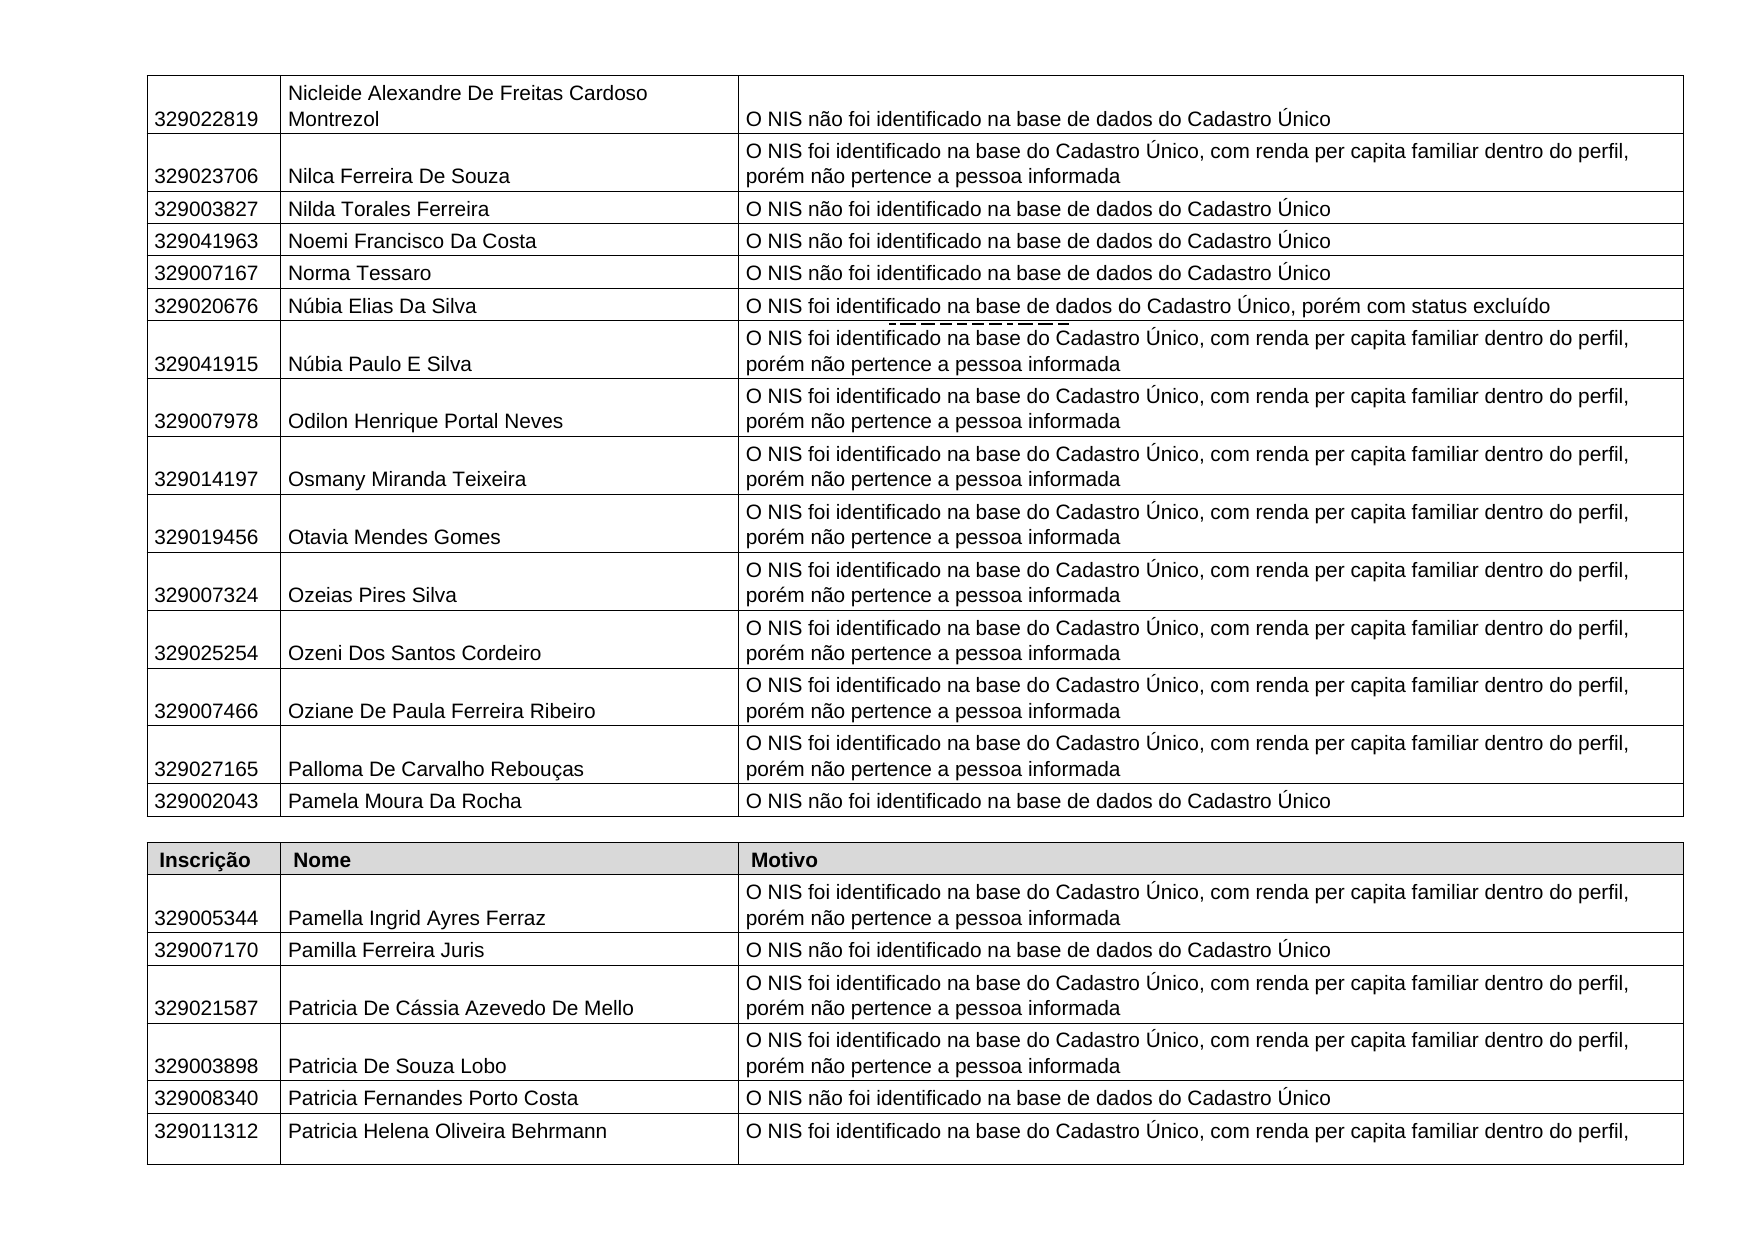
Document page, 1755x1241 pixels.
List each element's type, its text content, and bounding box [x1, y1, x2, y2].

table_cell 329014197 [148, 437, 280, 494]
table_cell Palloma De Carvalho Rebouças [281, 726, 738, 783]
table_cell Nilca Ferreira De Souza [281, 134, 738, 191]
table_cell Ozeias Pires Silva [281, 553, 738, 609]
table_cell 329008340 [148, 1081, 280, 1113]
table_cell Patricia De Souza Lobo [281, 1024, 738, 1080]
table_cell 329021587 [148, 966, 280, 1022]
table_cell Patricia Helena Oliveira Behrmann [281, 1114, 738, 1164]
table_cell Núbia Paulo E Silva [281, 321, 738, 378]
table_cell Ozeni Dos Santos Cordeiro [281, 611, 738, 667]
table_cell O NIS não foi identificado na base de dados do Cadastro Único [739, 256, 1683, 288]
table_cell Osmany Miranda Teixeira [281, 437, 738, 494]
table_cell 329019456 [148, 495, 280, 552]
table_cell O NIS foi identificado na base do Cadastro Único, com renda per capita familiar dentro do perfil, porém não pertence a pessoa informada [739, 437, 1683, 494]
table_cell O NIS foi identificado na base do Cadastro Único, com renda per capita familiar dentro do perfil, porém não pertence a pessoa informada [739, 1024, 1683, 1080]
table_cell Núbia Elias Da Silva [281, 289, 738, 320]
table_cell 329022819 [148, 76, 280, 133]
table_cell O NIS foi identificado na base do Cadastro Único, com renda per capita familiar dentro do perfil, porém não pertence a pessoa informada [739, 875, 1683, 932]
table_cell O NIS foi identificado na base do Cadastro Único, com renda per capita familiar dentro do perfil, porém não pertence a pessoa informada [739, 379, 1683, 436]
table_cell O NIS não foi identificado na base de dados do Cadastro Único [739, 76, 1683, 133]
table_cell Otavia Mendes Gomes [281, 495, 738, 552]
table_cell O NIS não foi identificado na base de dados do Cadastro Único [739, 192, 1683, 223]
table_cell O NIS foi identificado na base do Cadastro Único, com renda per capita familiar dentro do perfil, porém não pertence a pessoa informada [739, 553, 1683, 609]
table_cell O NIS foi identificado na base do Cadastro Único, com renda per capita familiar dentro do perfil, porém não pertence a pessoa informada [739, 669, 1683, 725]
table_cell 329002043 [148, 784, 280, 816]
table_cell Pamilla Ferreira Juris [281, 933, 738, 964]
table_cell Noemi Francisco Da Costa [281, 224, 738, 255]
table_cell O NIS não foi identificado na base de dados do Cadastro Único [739, 933, 1683, 964]
table_header Motivo [739, 843, 1683, 874]
table_cell O NIS foi identificado na base do Cadastro Único, com renda per capita familiar dentro do perfil, [739, 1114, 1683, 1164]
table_cell Nilda Torales Ferreira [281, 192, 738, 223]
table_cell 329007466 [148, 669, 280, 725]
table_cell Pamella Ingrid Ayres Ferraz [281, 875, 738, 932]
table_cell O NIS foi identificado na base do Cadastro Único, com renda per capita familiar dentro do perfil, porém não pertence a pessoa informada [739, 611, 1683, 667]
table_cell O NIS não foi identificado na base de dados do Cadastro Único [739, 224, 1683, 255]
table_cell Patricia De Cássia Azevedo De Mello [281, 966, 738, 1022]
table_cell 329003898 [148, 1024, 280, 1080]
table_cell 329027165 [148, 726, 280, 783]
table_cell O NIS não foi identificado na base de dados do Cadastro Único [739, 1081, 1683, 1113]
table_cell O NIS foi identificado na base do Cadastro Único, com renda per capita familiar dentro do perfil, porém não pertence a pessoa informada [739, 726, 1683, 783]
table_cell Odilon Henrique Portal Neves [281, 379, 738, 436]
table_cell 329041915 [148, 321, 280, 378]
table_cell 329025254 [148, 611, 280, 667]
table_cell 329007978 [148, 379, 280, 436]
table_cell Pamela Moura Da Rocha [281, 784, 738, 816]
table_cell Nicleide Alexandre De Freitas Cardoso Montrezol [281, 76, 738, 133]
table_cell O NIS foi identificado na base do Cadastro Único, com renda per capita familiar dentro do perfil, porém não pertence a pessoa informada [739, 495, 1683, 552]
table_cell 329007324 [148, 553, 280, 609]
table_cell Norma Tessaro [281, 256, 738, 288]
table_cell O NIS foi identificado na base do Cadastro Único, com renda per capita familiar dentro do perfil, porém não pertence a pessoa informada [739, 134, 1683, 191]
table_cell 329011312 [148, 1114, 280, 1164]
table_header Inscrição [148, 843, 280, 874]
table_cell 329023706 [148, 134, 280, 191]
table_cell 329005344 [148, 875, 280, 932]
table_cell Patricia Fernandes Porto Costa [281, 1081, 738, 1113]
table_header Nome [281, 843, 738, 874]
table_cell 329020676 [148, 289, 280, 320]
table_cell O NIS foi identificado na base do Cadastro Único, com renda per capita familiar dentro do perfil, porém não pertence a pessoa informada [739, 321, 1683, 378]
table_cell O NIS foi identificado na base de dados do Cadastro Único, porém com status excluído [739, 289, 1683, 320]
table_cell 329003827 [148, 192, 280, 223]
table_cell O NIS não foi identificado na base de dados do Cadastro Único [739, 784, 1683, 816]
table_cell 329041963 [148, 224, 280, 255]
table_cell 329007170 [148, 933, 280, 964]
table_cell Oziane De Paula Ferreira Ribeiro [281, 669, 738, 725]
table_cell 329007167 [148, 256, 280, 288]
table_cell O NIS foi identificado na base do Cadastro Único, com renda per capita familiar dentro do perfil, porém não pertence a pessoa informada [739, 966, 1683, 1022]
